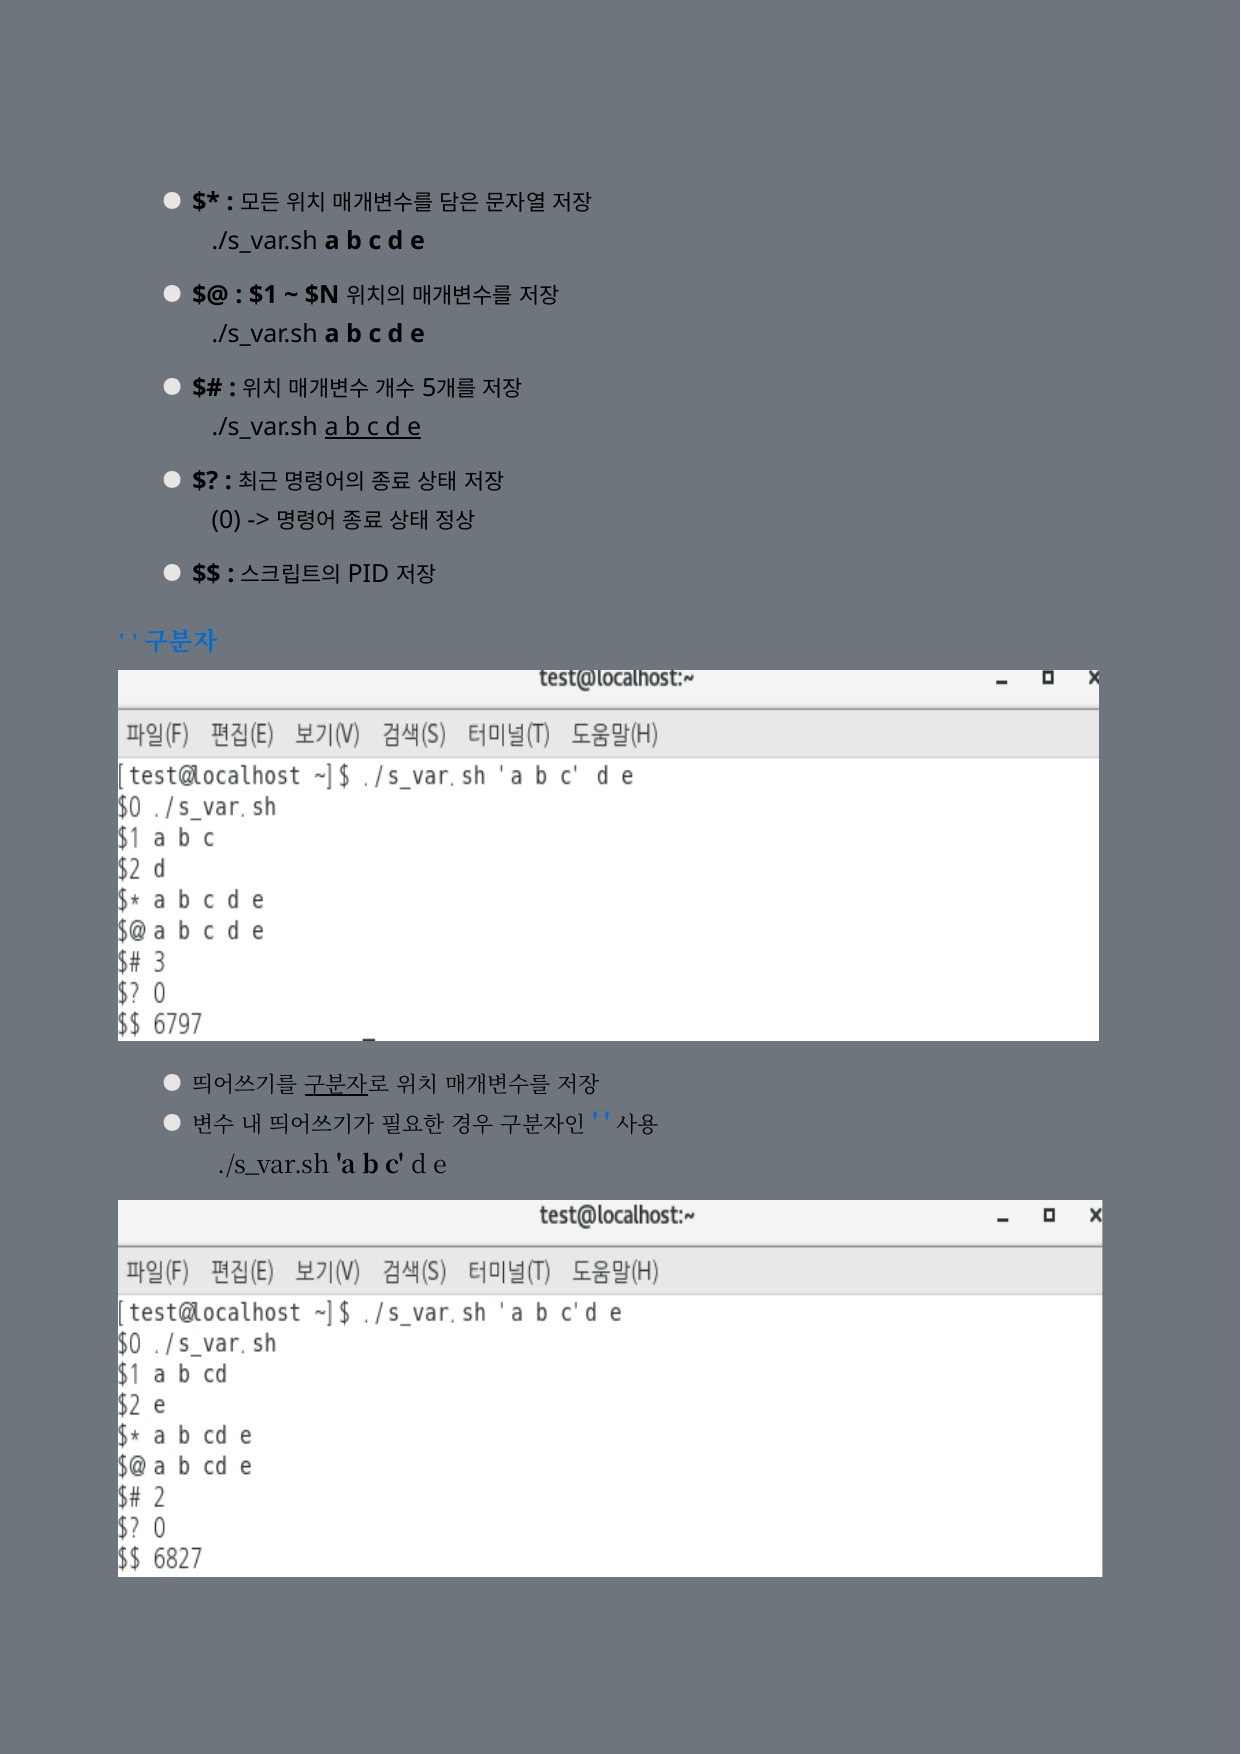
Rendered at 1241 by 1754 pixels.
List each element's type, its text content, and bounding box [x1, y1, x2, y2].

picture [118, 1200, 1103, 1577]
list $@ : $1 ~ $N 위치의 매개변수를 저장 ./s_var.sh a b c d e [162, 276, 1122, 350]
list 변수 내 띄어쓰기가 필요한 경우 구분자인 ' ' 사용 ./s_var.sh 'a b c' d e [162, 1103, 1122, 1181]
list 띄어쓰기를 구분자로 위치 매개변수를 저장 [162, 1067, 1122, 1099]
subtitle ' ' 구분자 [118, 621, 1122, 657]
list $# : 위치 매개변수 개수 5개를 저장 ./s_var.sh a b c d e [162, 369, 1122, 443]
list $? : 최근 명령어의 종료 상태 저장 (0) -> 명령어 종료 상태 정상 [162, 462, 1122, 536]
list $$ : 스크립트의 PID 저장 [162, 555, 1122, 589]
list $* : 모든 위치 매개변수를 담은 문자열 저장 ./s_var.sh a b c d e [162, 183, 1122, 257]
picture [118, 670, 1099, 1041]
